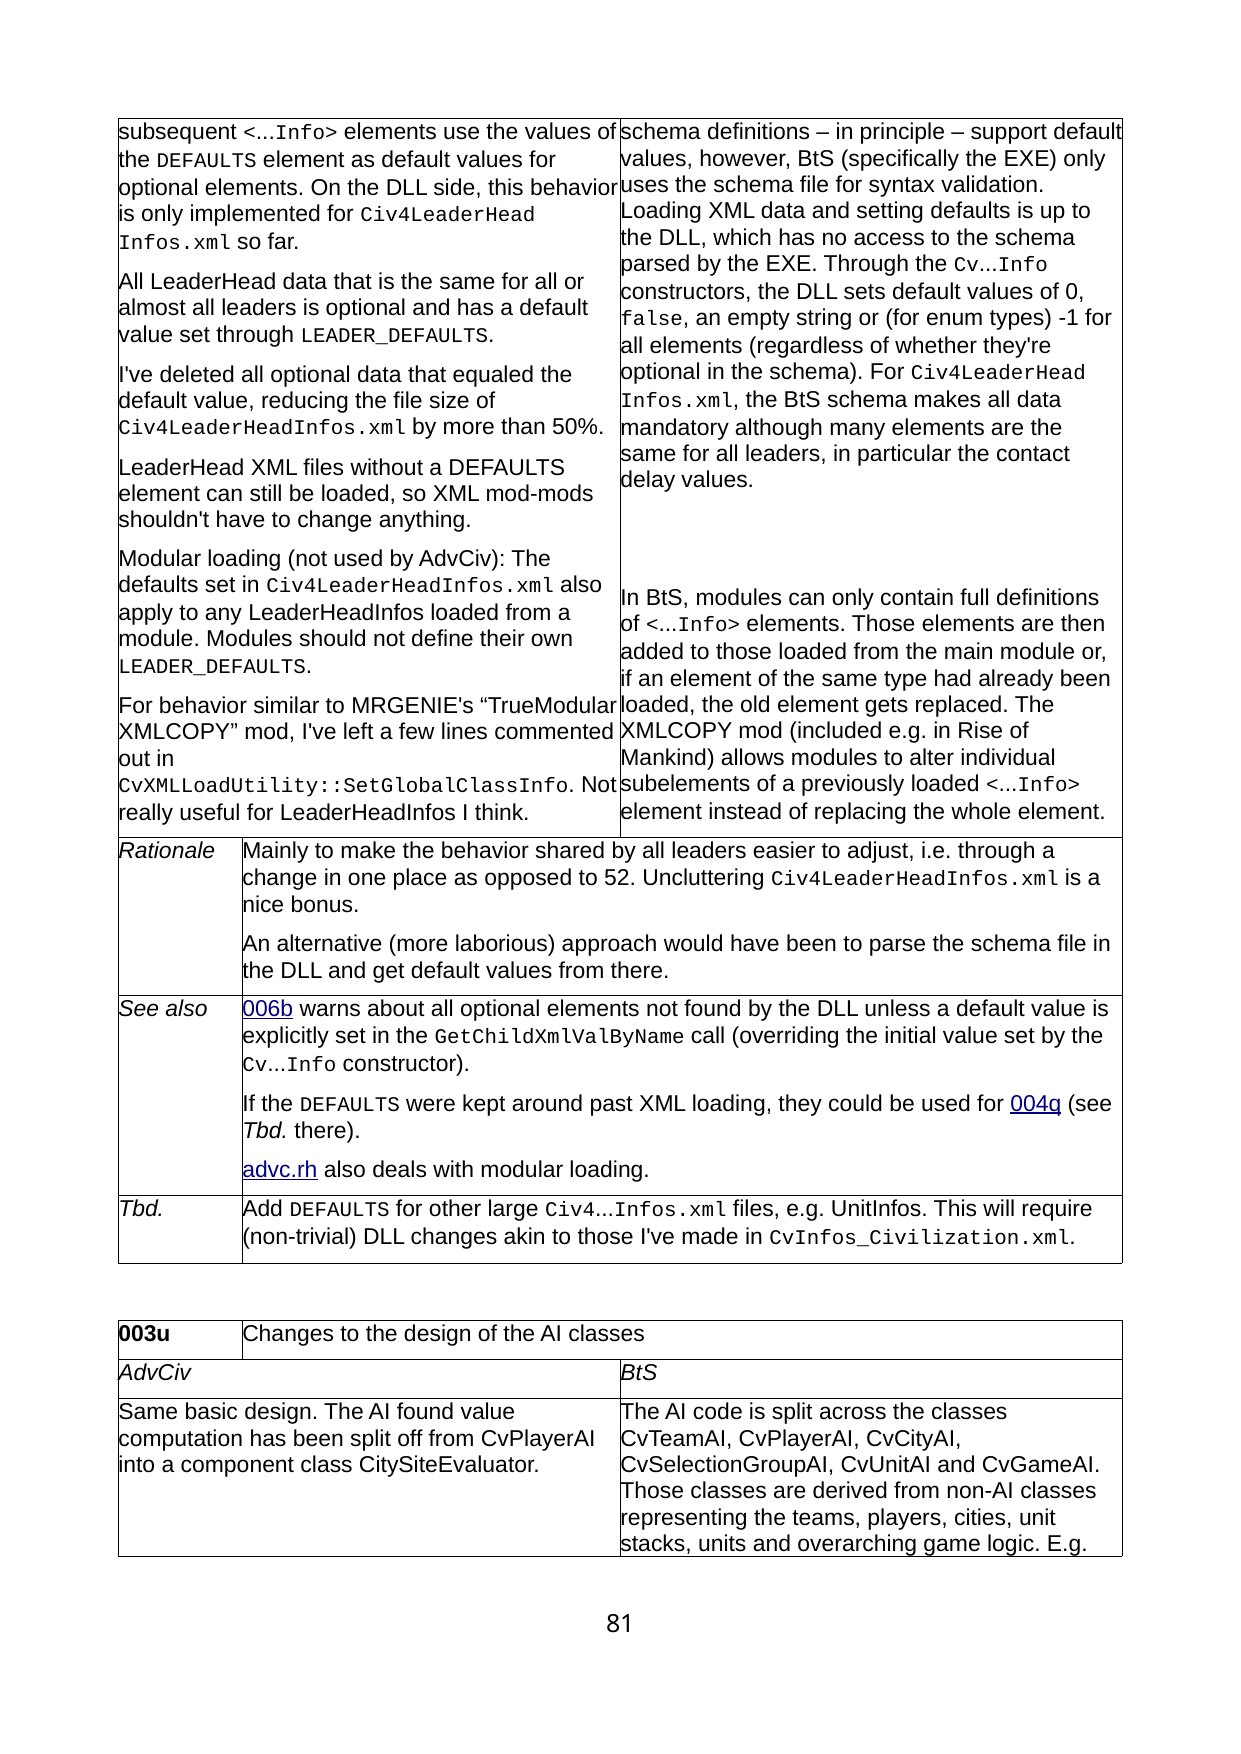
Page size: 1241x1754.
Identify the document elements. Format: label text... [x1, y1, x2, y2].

table_cell Mainly to make the behavior shared by all leaders easier to adjust, i.e. through a change in one place as opposed to 52. Uncluttering Civ4LeaderHeadInfos.xml is a nice bonus. An alternative (more laborious) approach would have been to parse the schema file in the DLL and get default values from there. [243, 838, 1122, 995]
table_cell AdvCiv [119, 1360, 620, 1398]
table_cell The AI code is split across the classes CvTeamAI, CvPlayerAI, CvCityAI, CvSelectionGroupAI, CvUnitAI and CvGameAI. Those classes are derived from non-AI classes representing the teams, players, cities, unit stacks, units and overarching game logic. E.g. [621, 1399, 1122, 1556]
table_cell schema definitions – in principle – support default values, however, BtS (specifically the EXE) only uses the schema file for syntax validation. Loading XML data and setting defaults is up to the DLL, which has no access to the schema parsed by the EXE. Through the Cv...Info constructors, the DLL sets default values of 0, false, an empty string or (for enum types) -1 for all elements (regardless of whether they're optional in the schema). For Civ4LeaderHead Infos.xml, the BtS schema makes all data mandatory although many elements are the same for all leaders, in particular the contact delay values. In BtS, modules can only contain full definitions of <...Info> elements. Those elements are then added to those loaded from the main module or, if an element of the same type had already been loaded, the old element gets replaced. The XMLCOPY mod (included e.g. in Rise of Mankind) allows modules to alter individual subelements of a previously loaded <...Info> element instead of replacing the whole element. [621, 119, 1122, 837]
table_cell Rationale [119, 838, 242, 995]
table_cell 006b warns about all optional elements not found by the DLL unless a default value is explicitly set in the GetChildXmlValByName call (overriding the initial value set by the Cv...Info constructor). If the DEFAULTS were kept around past XML loading, they could be used for 004q (see Tbd. there). advc.rh also deals with modular loading. [243, 996, 1122, 1195]
table_cell See also [119, 996, 242, 1195]
table_cell Tbd. [119, 1196, 242, 1263]
table_header Changes to the design of the AI classes [243, 1321, 1122, 1359]
table_cell BtS [621, 1360, 1122, 1398]
table_header 003u [119, 1321, 242, 1359]
table_cell Add DEFAULTS for other large Civ4...Infos.xml files, e.g. UnitInfos. This will require (non-trivial) DLL changes akin to those I've made in CvInfos_Civilization.xml. [243, 1196, 1122, 1263]
table_cell Same basic design. The AI found value computation has been split off from CvPlayerAI into a component class CitySiteEvaluator. [119, 1399, 620, 1556]
table_cell subsequent <...Info> elements use the values of the DEFAULTS element as default values for optional elements. On the DLL side, this behavior is only implemented for Civ4LeaderHead Infos.xml so far. All LeaderHead data that is the same for all or almost all leaders is optional and has a default value set through LEADER_DEFAULTS. I've deleted all optional data that equaled the default value, reducing the file size of Civ4LeaderHeadInfos.xml by more than 50%. LeaderHead XML files without a DEFAULTS element can still be loaded, so XML mod-mods shouldn't have to change anything. Modular loading (not used by AdvCiv): The defaults set in Civ4LeaderHeadInfos.xml also apply to any LeaderHeadInfos loaded from a module. Modules should not define their own LEADER_DEFAULTS. For behavior similar to MRGENIE's “TrueModular XMLCOPY” mod, I've left a few lines commented out in CvXMLLoadUtility::SetGlobalClassInfo. Not really useful for LeaderHeadInfos I think. [119, 119, 620, 837]
